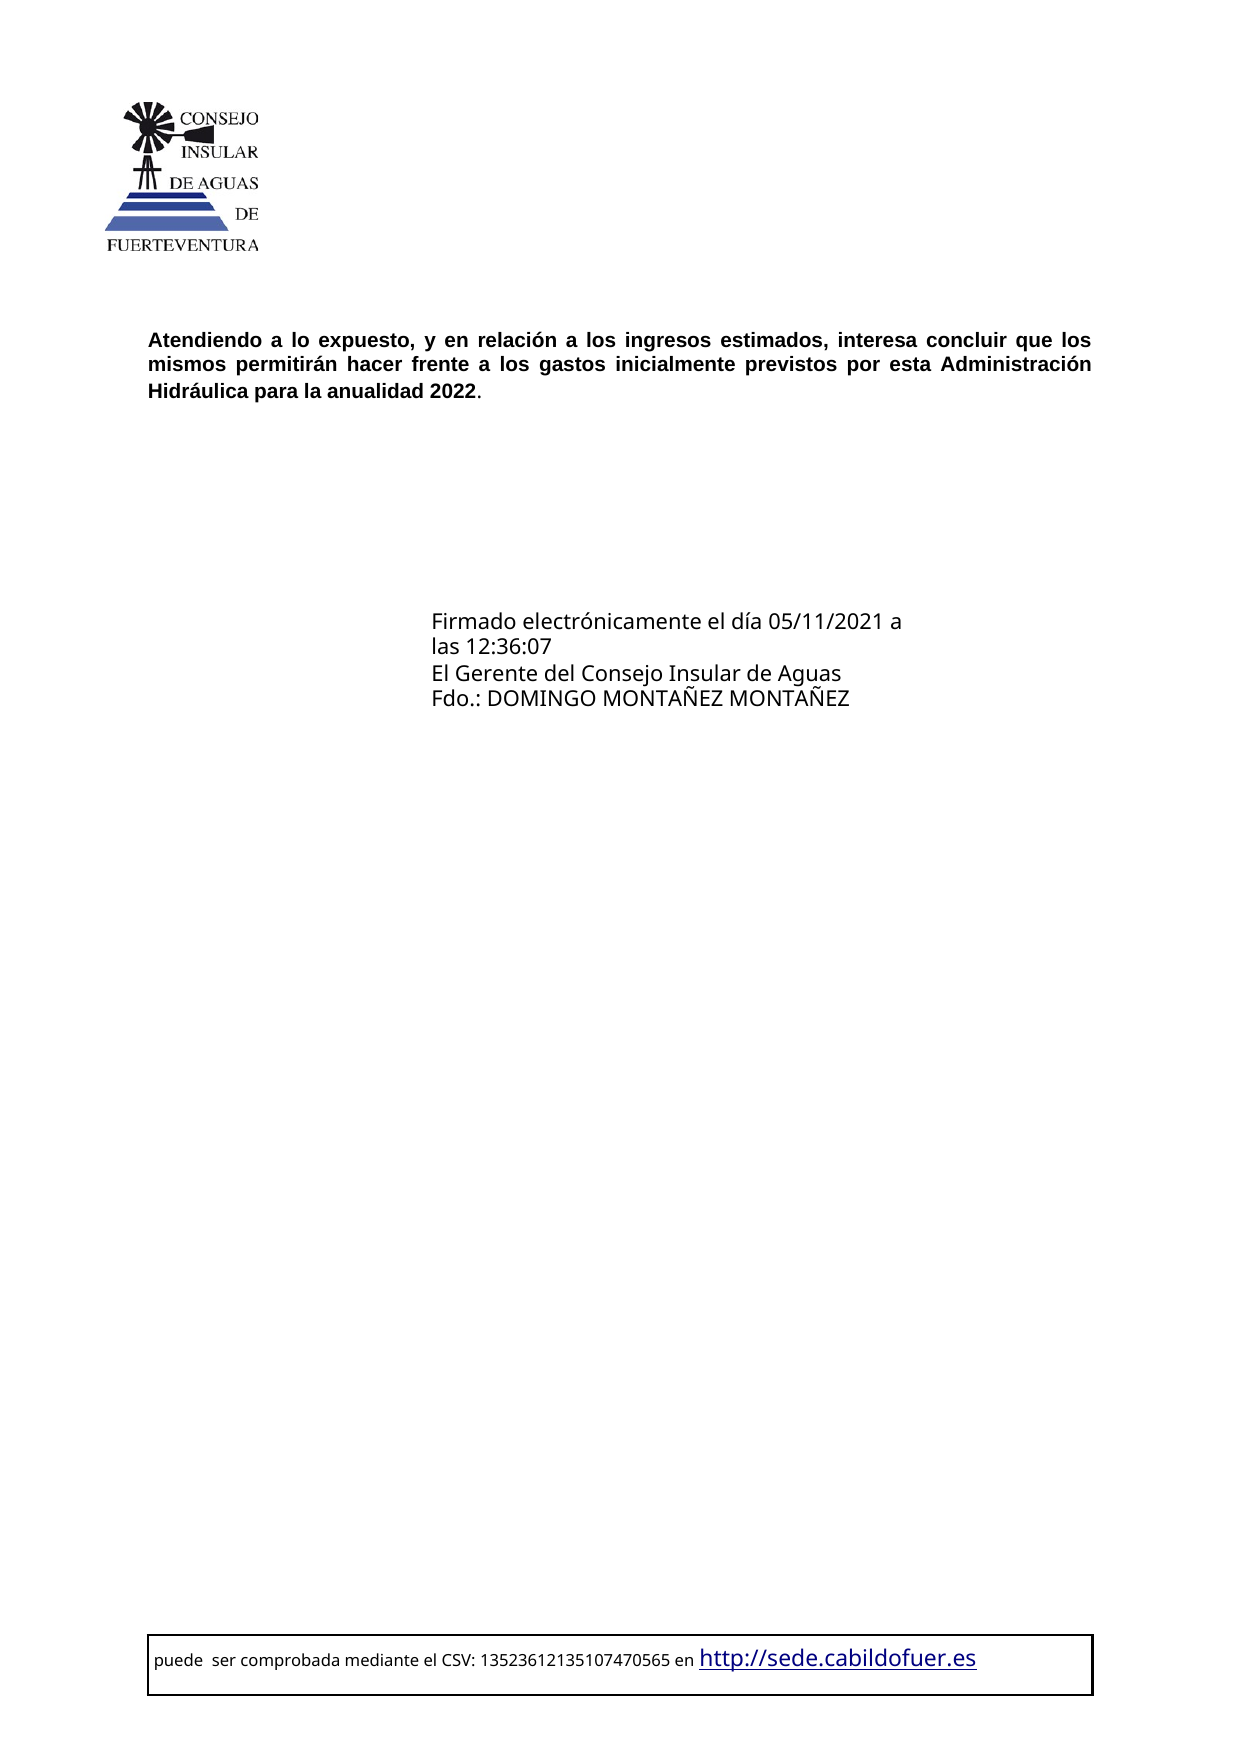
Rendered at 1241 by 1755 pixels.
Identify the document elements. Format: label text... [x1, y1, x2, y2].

text Firmado electrónicamente el día 05/11/2021 a las 12:36:07 [431, 608, 903, 661]
text El Gerente del Consejo Insular de Aguas Fdo.: DOMINGO MONTAÑEZ MONTAÑEZ [431, 661, 876, 713]
text Atendiendo a lo expuesto, y en relación a los ingresos estimados, interesa concluir que los mismos permitirán hacer frente a los gastos inicialmente previstos por esta Administración Hidráulica para la anualidad 2022. [148, 328, 1093, 404]
